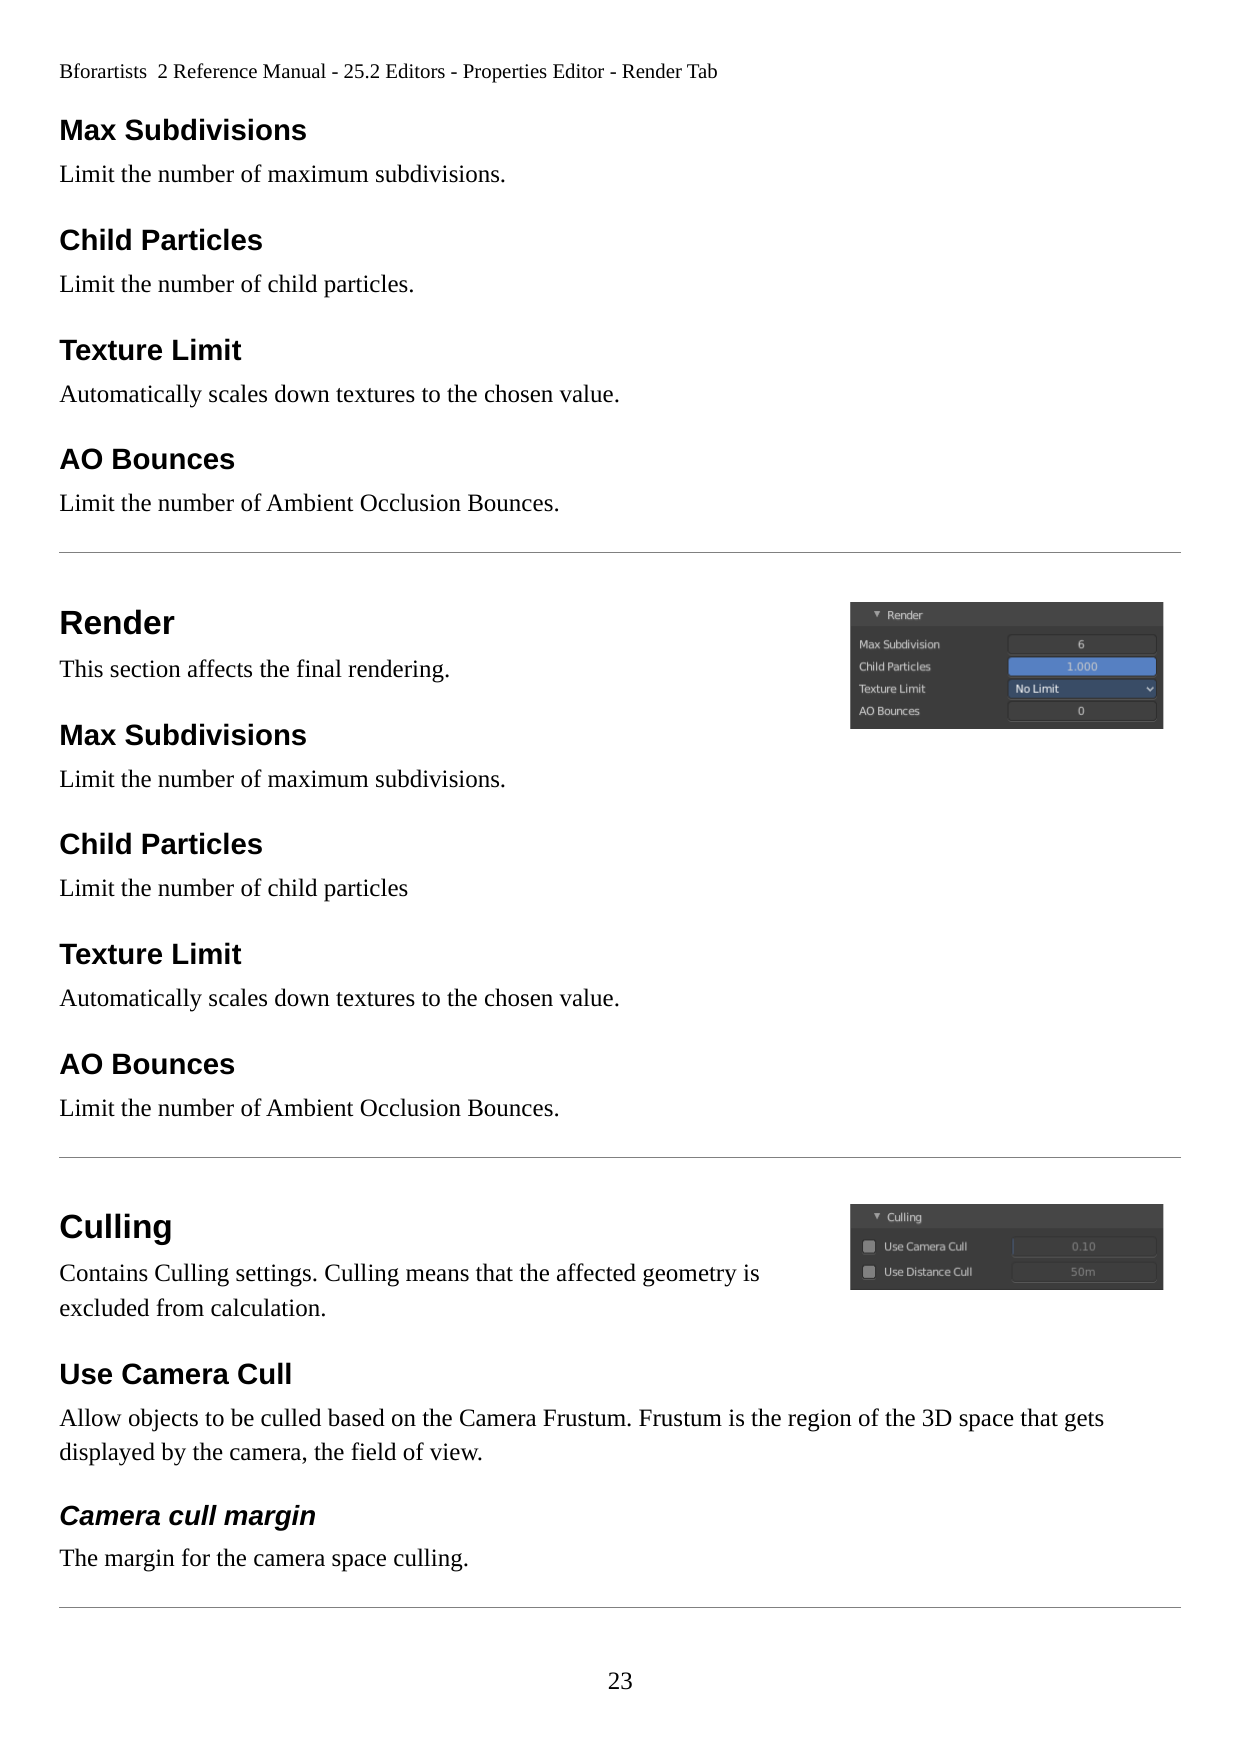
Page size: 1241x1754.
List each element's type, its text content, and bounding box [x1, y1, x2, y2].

subtitle AO Bounces [59, 1047, 1181, 1081]
subtitle Culling [59, 1207, 850, 1246]
picture [850, 602, 1164, 729]
text Limit the number of child particles [59, 873, 1181, 902]
text The margin for the camera space culling. [59, 1543, 1181, 1572]
picture [850, 1204, 1164, 1290]
subtitle Child Particles [59, 827, 1181, 861]
text Contains Culling settings. Culling means that the affected geometry is excluded from calculation. [59, 1258, 1181, 1322]
subtitle Camera cull margin [59, 1499, 1181, 1531]
text Automatically scales down textures to the chosen value. [59, 983, 1181, 1012]
text This section affects the final rendering. [59, 654, 850, 682]
text Allow objects to be culled based on the Camera Frustum. Frustum is the region of the 3D space that gets displayed by the camera, the field of view. [59, 1403, 1181, 1466]
subtitle Use Camera Cull [59, 1357, 1181, 1390]
subtitle Texture Limit [59, 332, 1181, 366]
subtitle AO Bounces [59, 442, 1181, 476]
subtitle Child Particles [59, 222, 1181, 256]
subtitle Max Subdivisions [59, 717, 1181, 751]
subtitle Render [59, 603, 850, 641]
text Automatically scales down textures to the chosen value. [59, 379, 1181, 407]
text Limit the number of child particles. [59, 269, 1181, 297]
subtitle [1164, 603, 1181, 641]
subtitle [1164, 1207, 1181, 1246]
text Limit the number of maximum subdivisions. [59, 764, 1181, 792]
text Limit the number of Ambient Occlusion Bounces. [59, 488, 1181, 517]
text Limit the number of Ambient Occlusion Bounces. [59, 1093, 1181, 1122]
subtitle Max Subdivisions [59, 113, 1181, 146]
text Limit the number of maximum subdivisions. [59, 159, 1181, 188]
subtitle Texture Limit [59, 937, 1181, 971]
